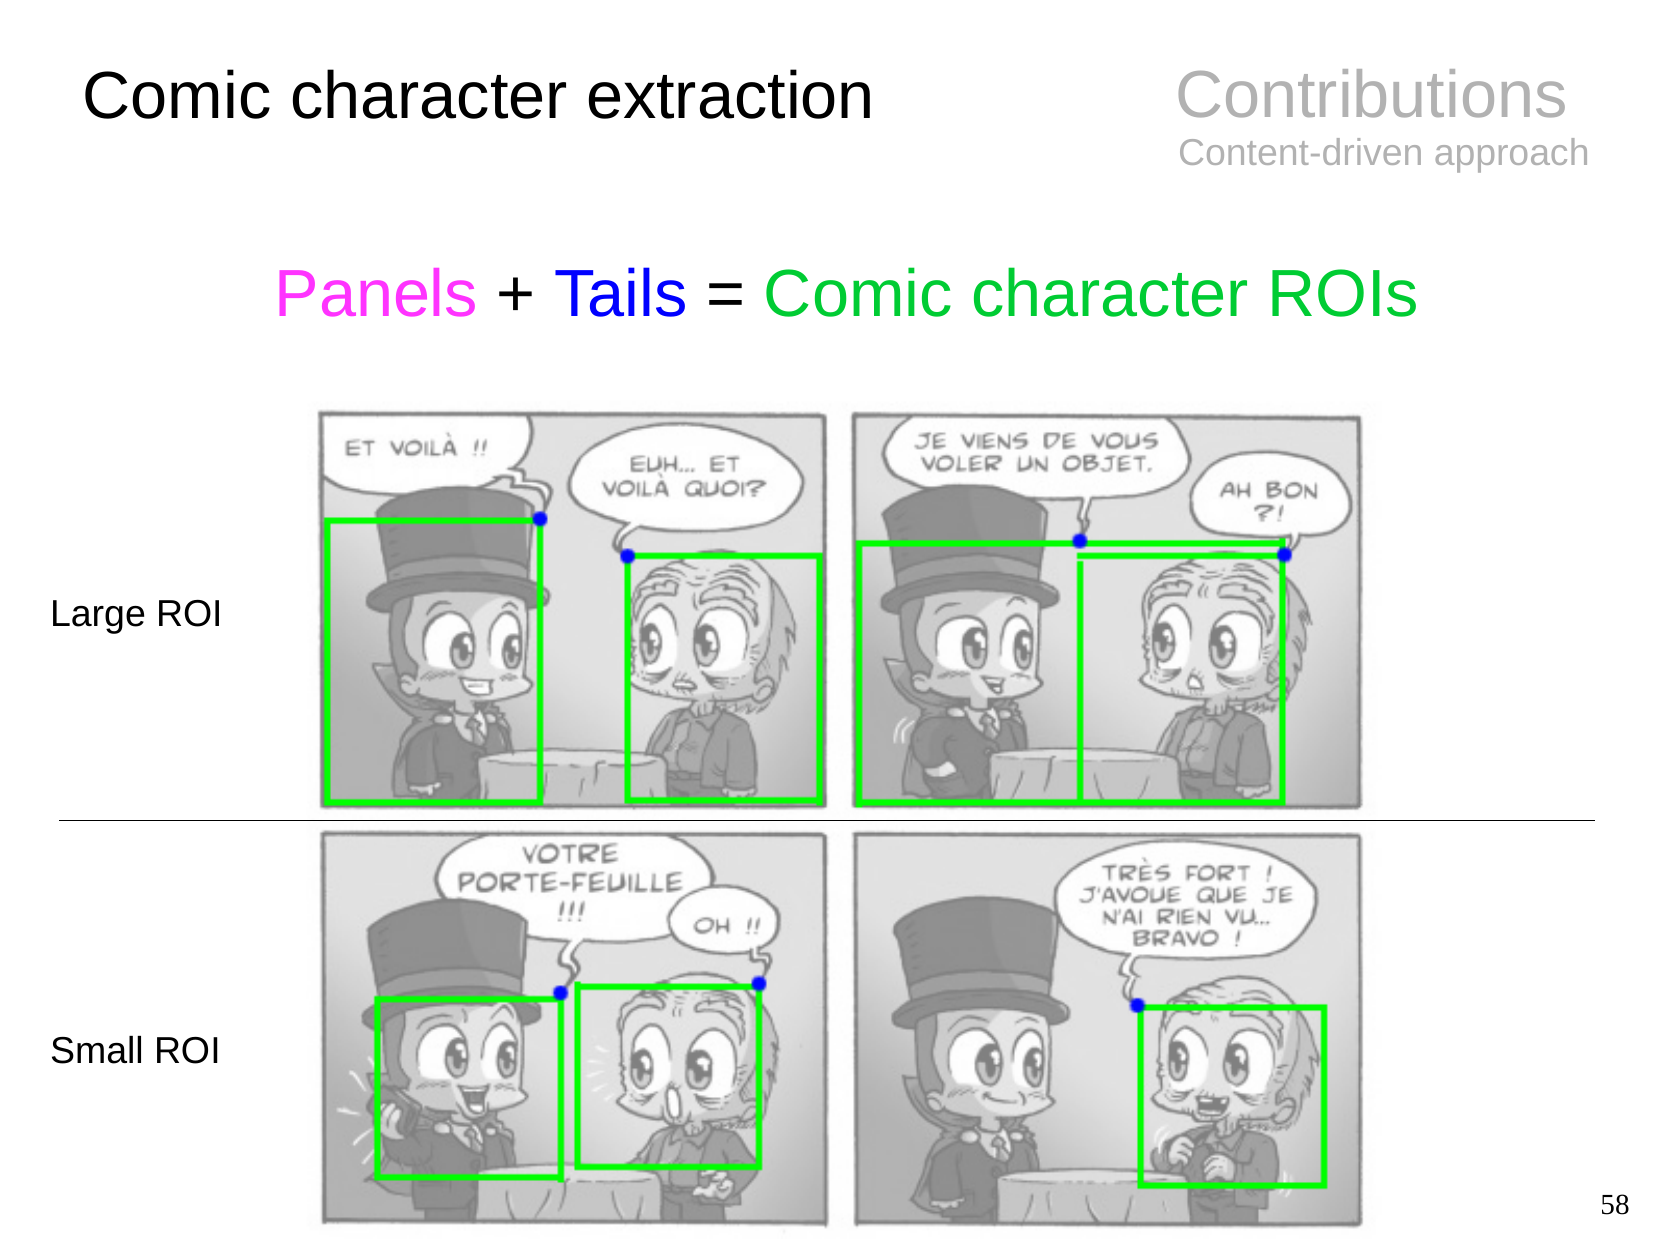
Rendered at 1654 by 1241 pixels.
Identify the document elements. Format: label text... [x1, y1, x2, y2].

text_box Large ROI [35, 584, 306, 642]
title Comic character extraction [82, 49, 1571, 142]
text_box Panels + Tails = Comic character ROIs [259, 248, 1512, 338]
picture [306, 400, 1382, 820]
text_box Small ROI [35, 1021, 306, 1079]
picture [306, 821, 1382, 1239]
